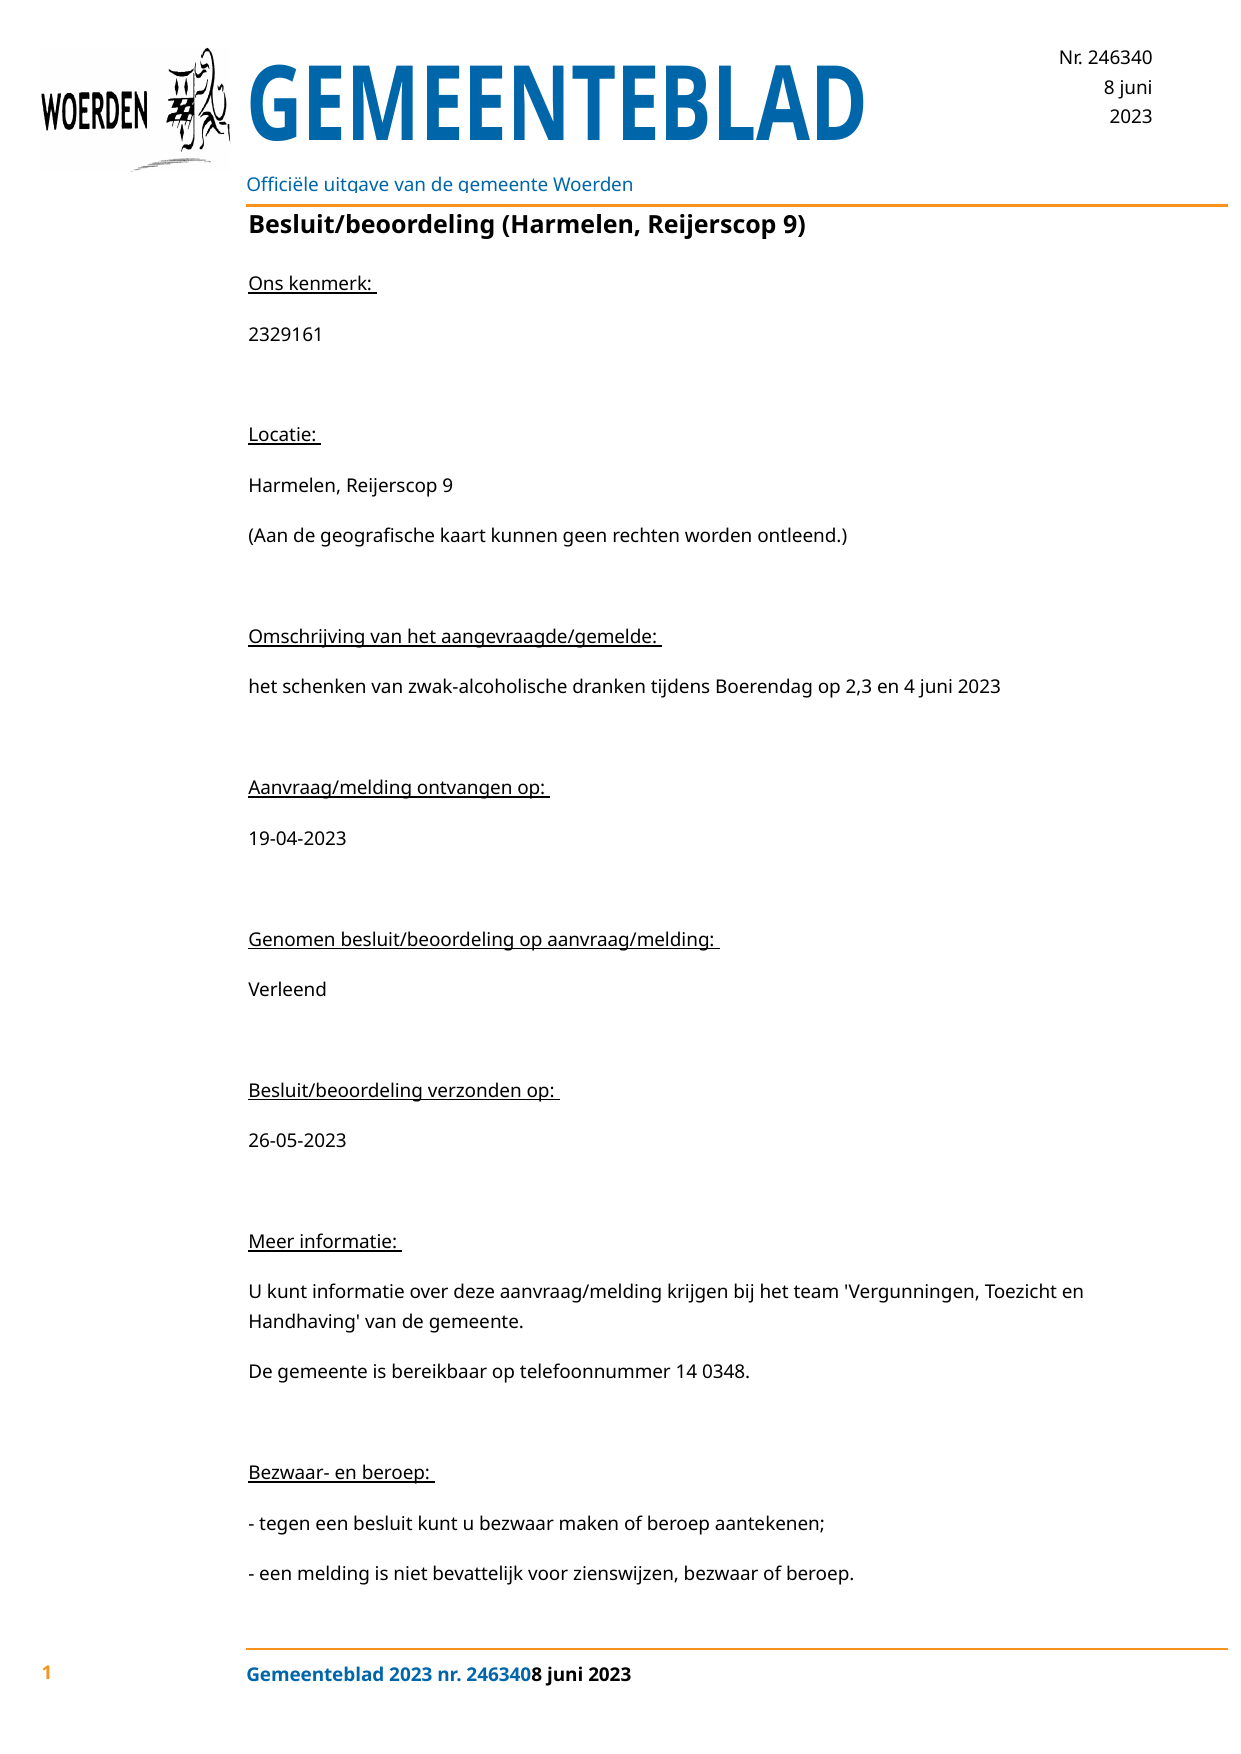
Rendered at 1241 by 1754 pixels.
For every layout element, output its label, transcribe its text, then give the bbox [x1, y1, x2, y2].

text - een melding is niet bevattelijk voor zienswijzen, bezwaar of beroep. [248, 1560, 1152, 1586]
text De gemeente is bereikbaar op telefoonnummer 14 0348. [248, 1359, 1152, 1384]
text Locatie: [248, 422, 1152, 447]
text U kunt informatie over deze aanvraag/melding krijgen bij het team 'Vergunningen, Toezicht en Handhaving' van de gemeente. [248, 1279, 1152, 1334]
picture [41, 47, 231, 172]
text Harmelen, Reijerscop 9 [248, 472, 1152, 498]
text Besluit/beoordeling verzonden op: [248, 1077, 1152, 1103]
text het schenken van zwak-alcoholische dranken tijdens Boerendag op 2,3 en 4 juni 2023 [248, 674, 1152, 699]
text - tegen een besluit kunt u bezwaar maken of beroep aantekenen; [248, 1510, 1152, 1536]
text Aanvraag/melding ontvangen op: [248, 774, 1152, 800]
text 19-04-2023 [248, 825, 1152, 851]
text Besluit/beoordeling (Harmelen, Reijerscop 9) [248, 207, 1152, 241]
text Ons kenmerk: [248, 270, 1152, 296]
text Omschrijving van het aangevraagde/gemelde: [248, 623, 1152, 649]
text Bezwaar- en beroep: [248, 1459, 1152, 1485]
text 26-05-2023 [248, 1127, 1152, 1153]
text Verleend [248, 976, 1152, 1002]
text Meer informatie: [248, 1228, 1152, 1254]
text (Aan de geografische kaart kunnen geen rechten worden ontleend.) [248, 522, 1152, 548]
text 2329161 [248, 321, 1152, 346]
text Genomen besluit/beoordeling op aanvraag/melding: [248, 926, 1152, 951]
